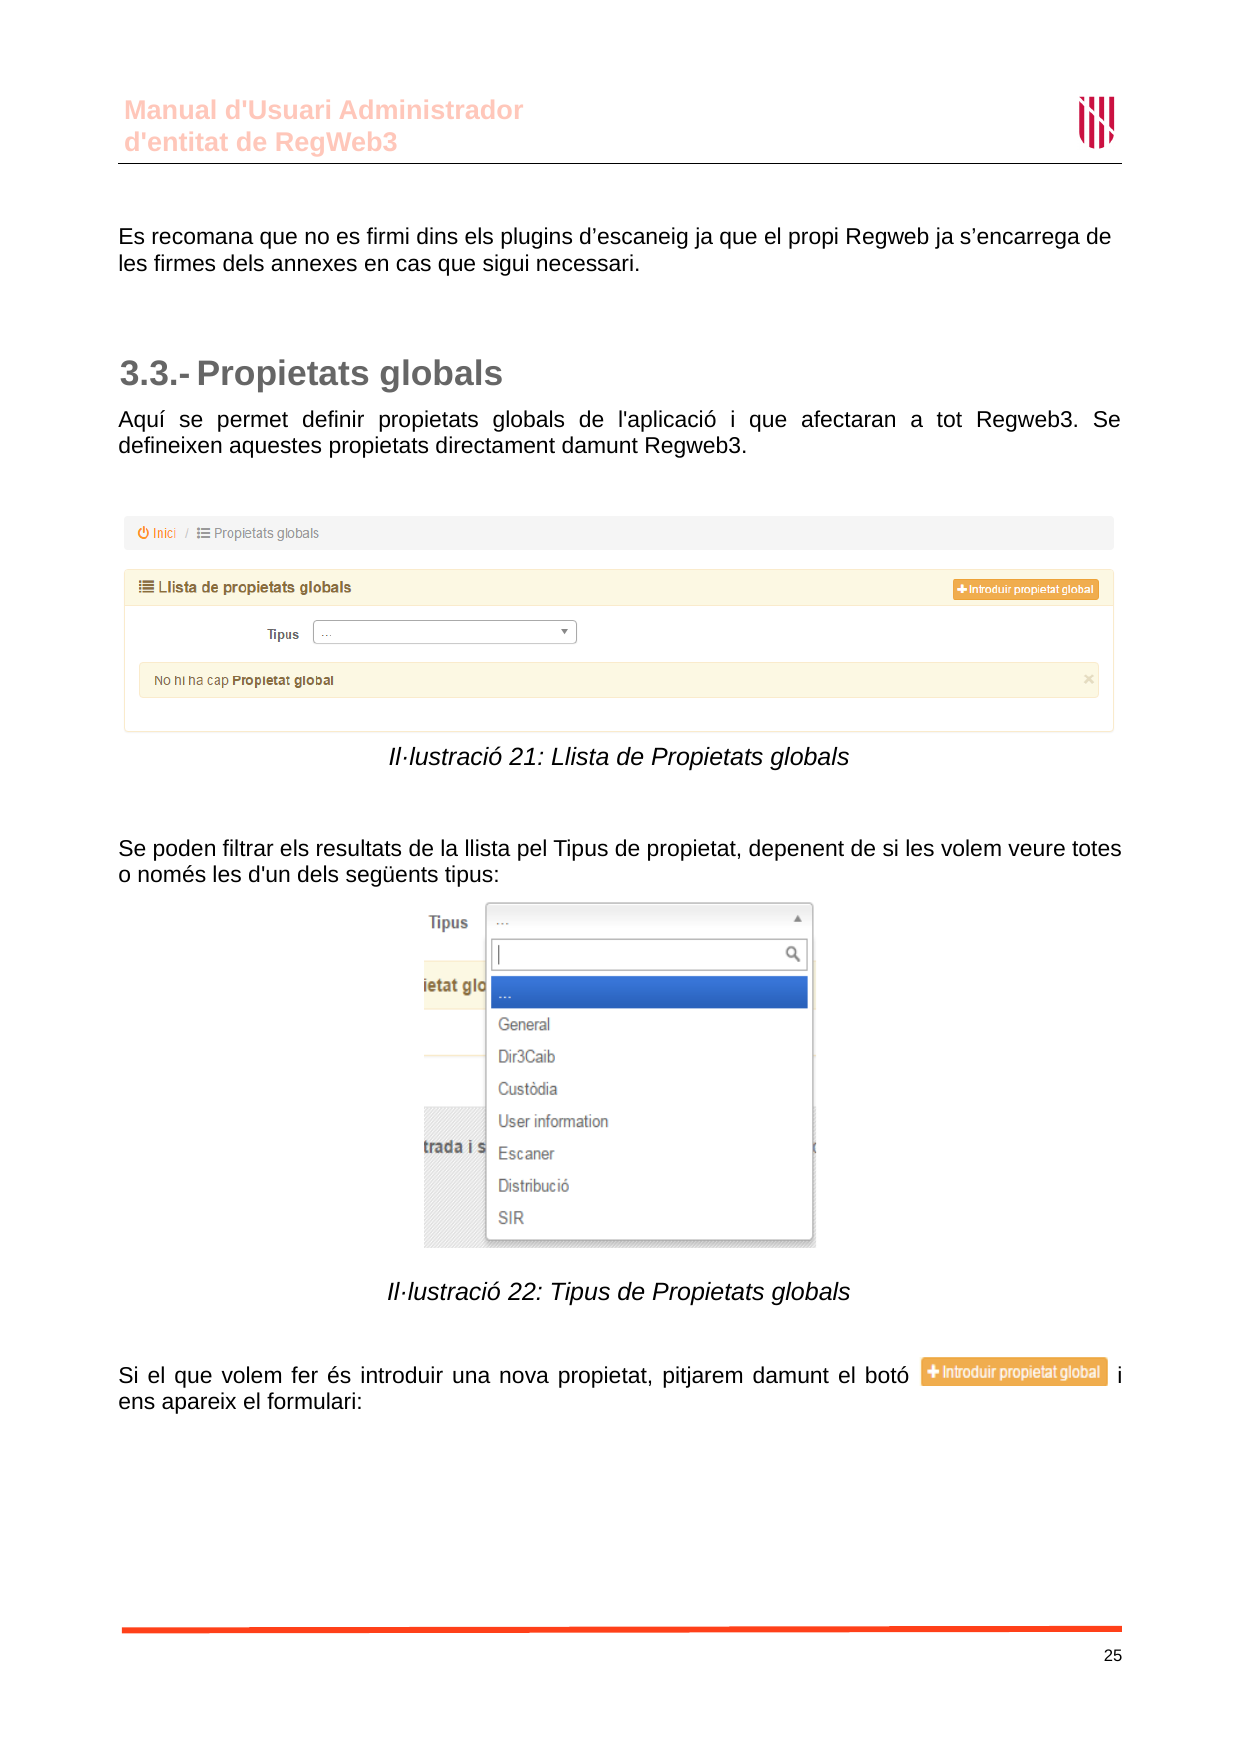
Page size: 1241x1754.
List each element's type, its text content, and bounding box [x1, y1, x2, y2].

picture [1076, 94, 1117, 150]
subtitle Propietats globals [119, 352, 1122, 393]
text Si el que volem fer és introduir una nova propietat, pitjarem damunt el botó i ens apareix el formulari: [118, 1357, 1122, 1414]
text Es recomana que no es firmi dins els plugins d’escaneig ja que el propi Regweb ja s’encarrega de les firmes dels annexes en cas que sigui necessari. [118, 223, 1122, 276]
text Aquí se permet definir propietats globals de l'aplicació i que afectaran a tot Regweb3. Se defineixen aquestes propietats directament damunt Regweb3. [118, 406, 1122, 458]
text Il·lustració 21: Llista de Propietats globals [118, 742, 1122, 771]
text Se poden filtrar els resultats de la llista pel Tipus de propietat, depenent de si les volem veure totes o només les d'un dels següents tipus: [118, 835, 1122, 888]
text Il·lustració 22: Tipus de Propietats globals [118, 1277, 1122, 1306]
